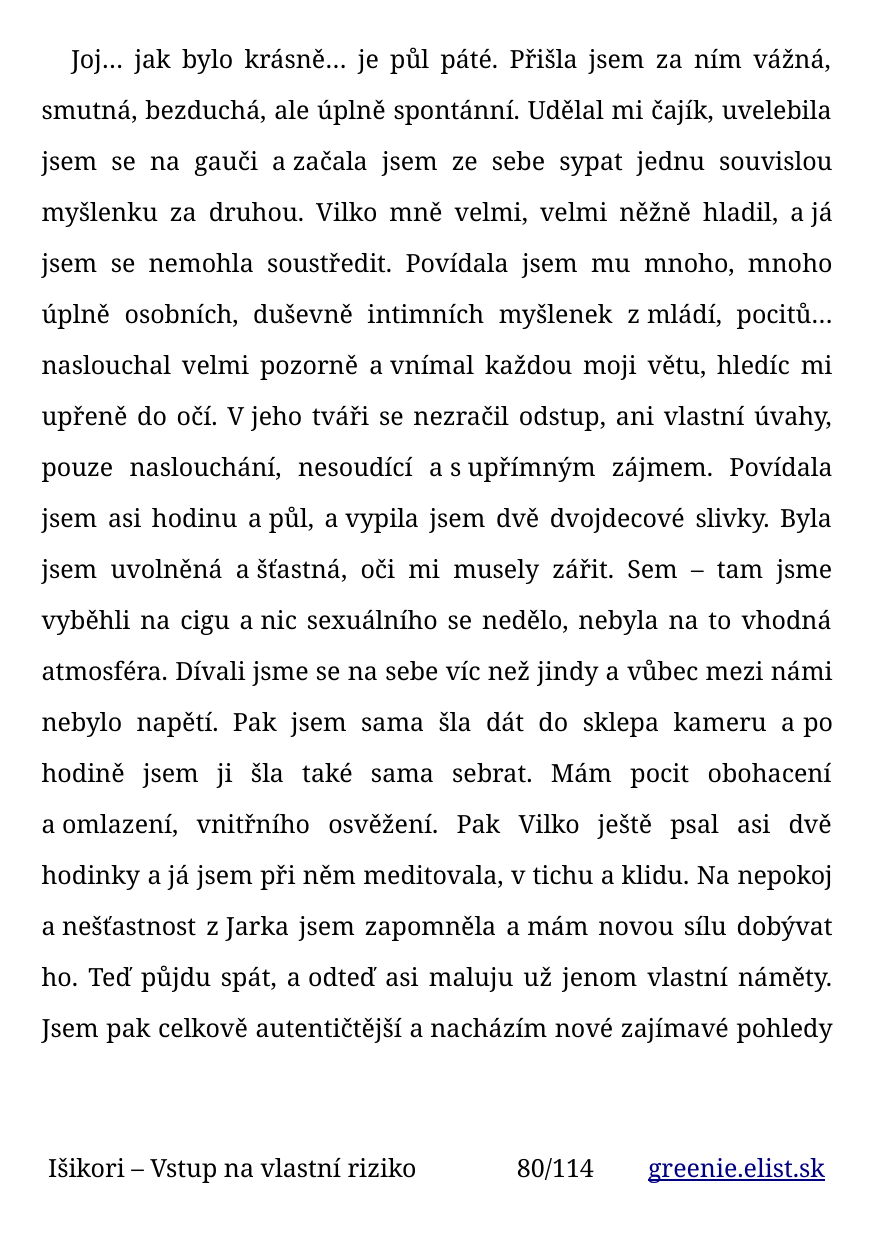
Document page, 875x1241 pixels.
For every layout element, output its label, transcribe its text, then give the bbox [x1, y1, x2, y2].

text Joj… jak bylo krásně… je půl páté. Přišla jsem za ním vážná, smutná, bezduchá, ale úplně spontánní. Udělal mi čajík, uvelebila jsem se na gauči a začala jsem ze sebe sypat jednu souvislou myšlenku za druhou. Vilko mně velmi, velmi něžně hladil, a já jsem se nemohla soustředit. Povídala jsem mu mnoho, mnoho úplně osobních, duševně intimních myšlenek z mládí, pocitů… naslouchal velmi pozorně a vnímal každou moji větu, hledíc mi upřeně do očí. V jeho tváři se nezračil odstup, ani vlastní úvahy, pouze naslouchání, nesoudící a s upřímným zájmem. Povídala jsem asi hodinu a půl, a vypila jsem dvě dvojdecové slivky. Byla jsem uvolněná a šťastná, oči mi musely zářit. Sem – tam jsme vyběhli na cigu a nic sexuálního se nedělo, nebyla na to vhodná atmosféra. Dívali jsme se na sebe víc než jindy a vůbec mezi námi nebylo napětí. Pak jsem sama šla dát do sklepa kameru a po hodině jsem ji šla také sama sebrat. Mám pocit obohacení a omlazení, vnitřního osvěžení. Pak Vilko ještě psal asi dvě hodinky a já jsem při něm meditovala, v tichu a klidu. Na nepokoj a nešťastnost z Jarka jsem zapomněla a mám novou sílu dobývat ho. Teď půjdu spát, a odteď asi maluju už jenom vlastní náměty. Jsem pak celkově autentičtější a nacházím nové zajímavé pohledy [41, 41, 833, 1045]
